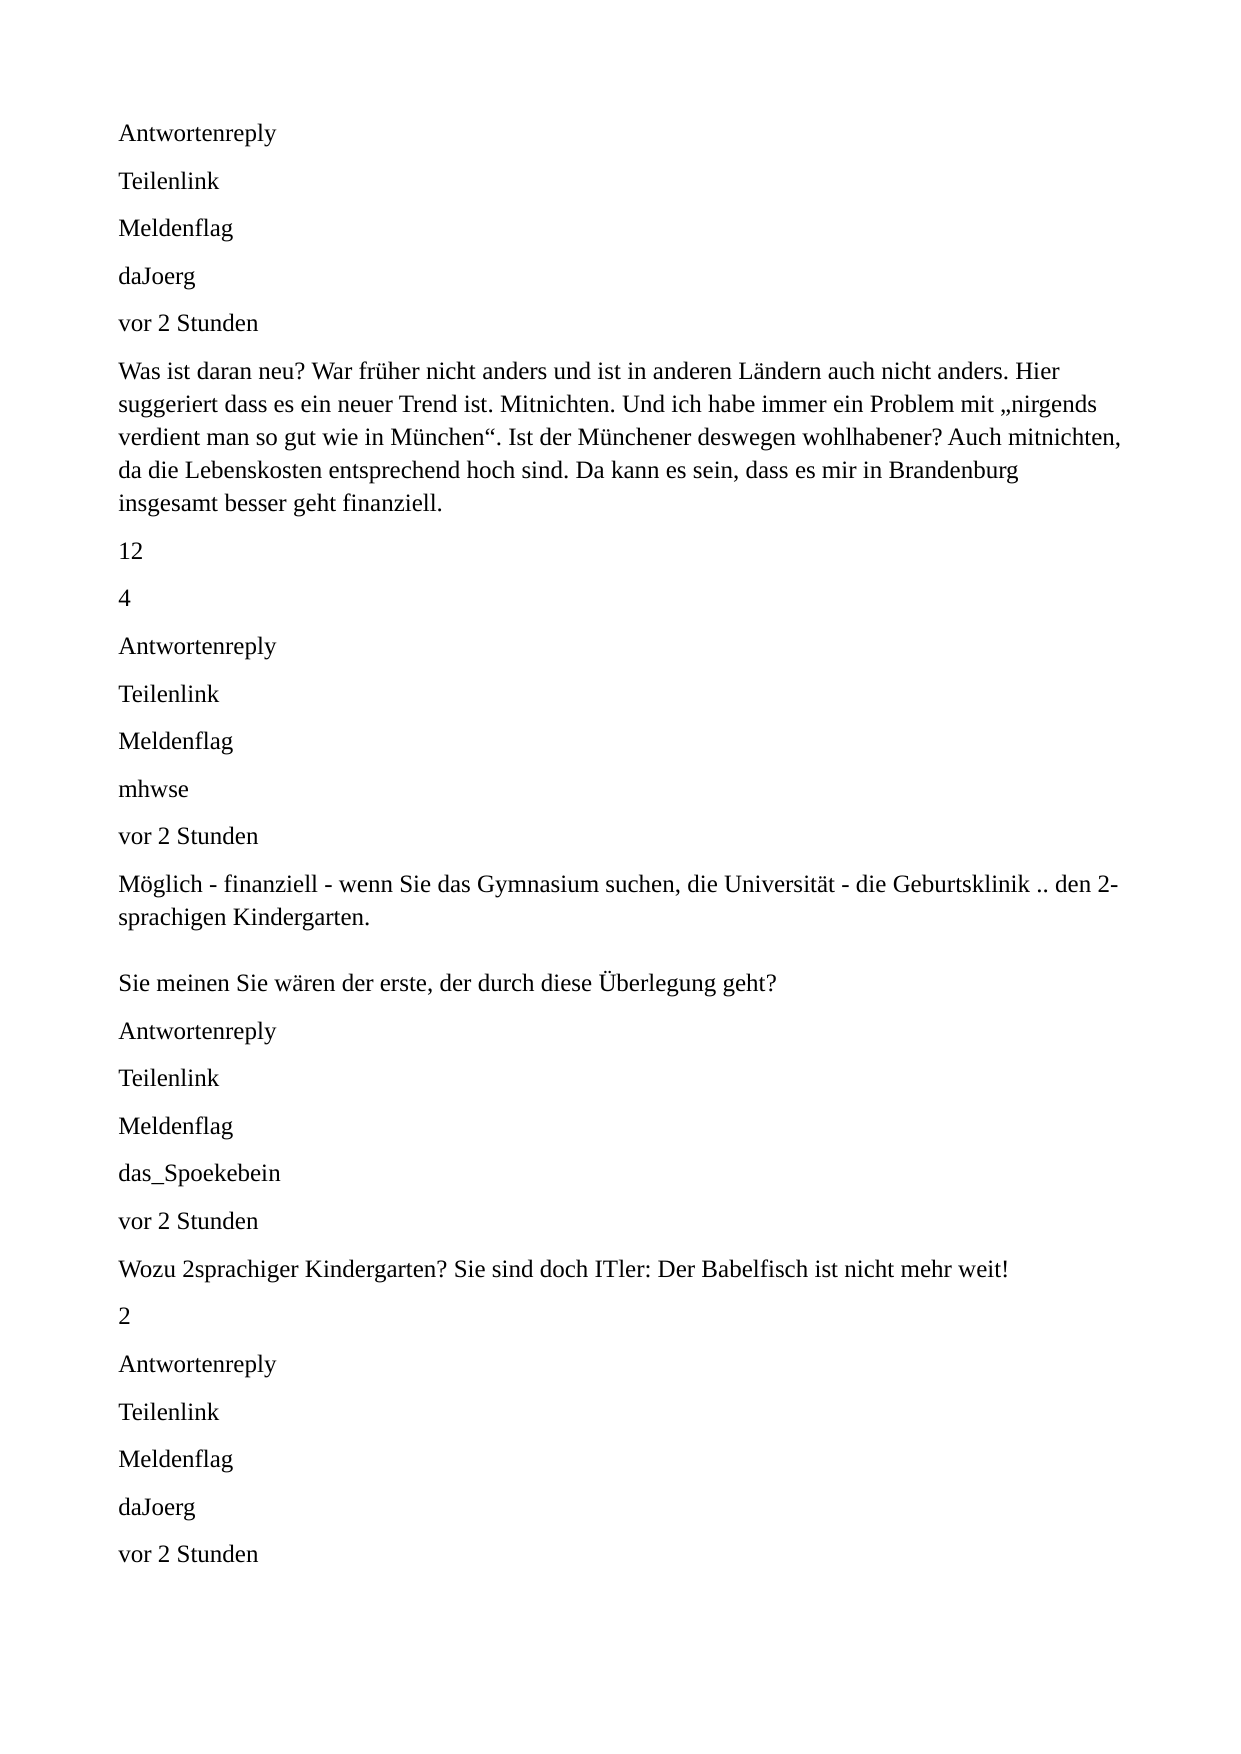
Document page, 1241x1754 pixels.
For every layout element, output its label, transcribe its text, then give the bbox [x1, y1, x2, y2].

text Antwortenreply [118, 1016, 1122, 1044]
text Meldenflag [118, 1111, 1122, 1140]
text Teilenlink [118, 679, 1122, 707]
text Antwortenreply [118, 631, 1122, 660]
text Möglich - finanziell - wenn Sie das Gymnasium suchen, die Universität - die Geburtsklinik .. den 2-sprachigen Kindergarten. Sie meinen Sie wären der erste, der durch diese Überlegung geht? [118, 869, 1122, 997]
text daJoerg [118, 261, 1122, 290]
text Meldenflag [118, 213, 1122, 242]
text Wozu 2sprachiger Kindergarten? Sie sind doch ITler: Der Babelfisch ist nicht mehr weit! [118, 1254, 1122, 1282]
text Was ist daran neu? War früher nicht anders und ist in anderen Ländern auch nicht anders. Hier suggeriert dass es ein neuer Trend ist. Mitnichten. Und ich habe immer ein Problem mit „nirgends verdient man so gut wie in München“. Ist der Münchener deswegen wohlhabener? Auch mitnichten, da die Lebenskosten entsprechend hoch sind. Da kann es sein, dass es mir in Brandenburg insgesamt besser geht finanziell. [118, 356, 1122, 517]
text vor 2 Stunden [118, 308, 1122, 337]
text daJoerg [118, 1492, 1122, 1521]
text Antwortenreply [118, 1349, 1122, 1378]
text Meldenflag [118, 1444, 1122, 1473]
text 4 [118, 583, 1122, 612]
text mhwse [118, 774, 1122, 803]
text Meldenflag [118, 726, 1122, 755]
text Teilenlink [118, 1397, 1122, 1425]
text 12 [118, 536, 1122, 564]
text 2 [118, 1301, 1122, 1330]
text vor 2 Stunden [118, 1539, 1122, 1568]
text Teilenlink [118, 1063, 1122, 1092]
text vor 2 Stunden [118, 1206, 1122, 1235]
text Teilenlink [118, 166, 1122, 194]
text vor 2 Stunden [118, 821, 1122, 850]
text das_Spoekebein [118, 1158, 1122, 1187]
text Antwortenreply [118, 118, 1122, 147]
